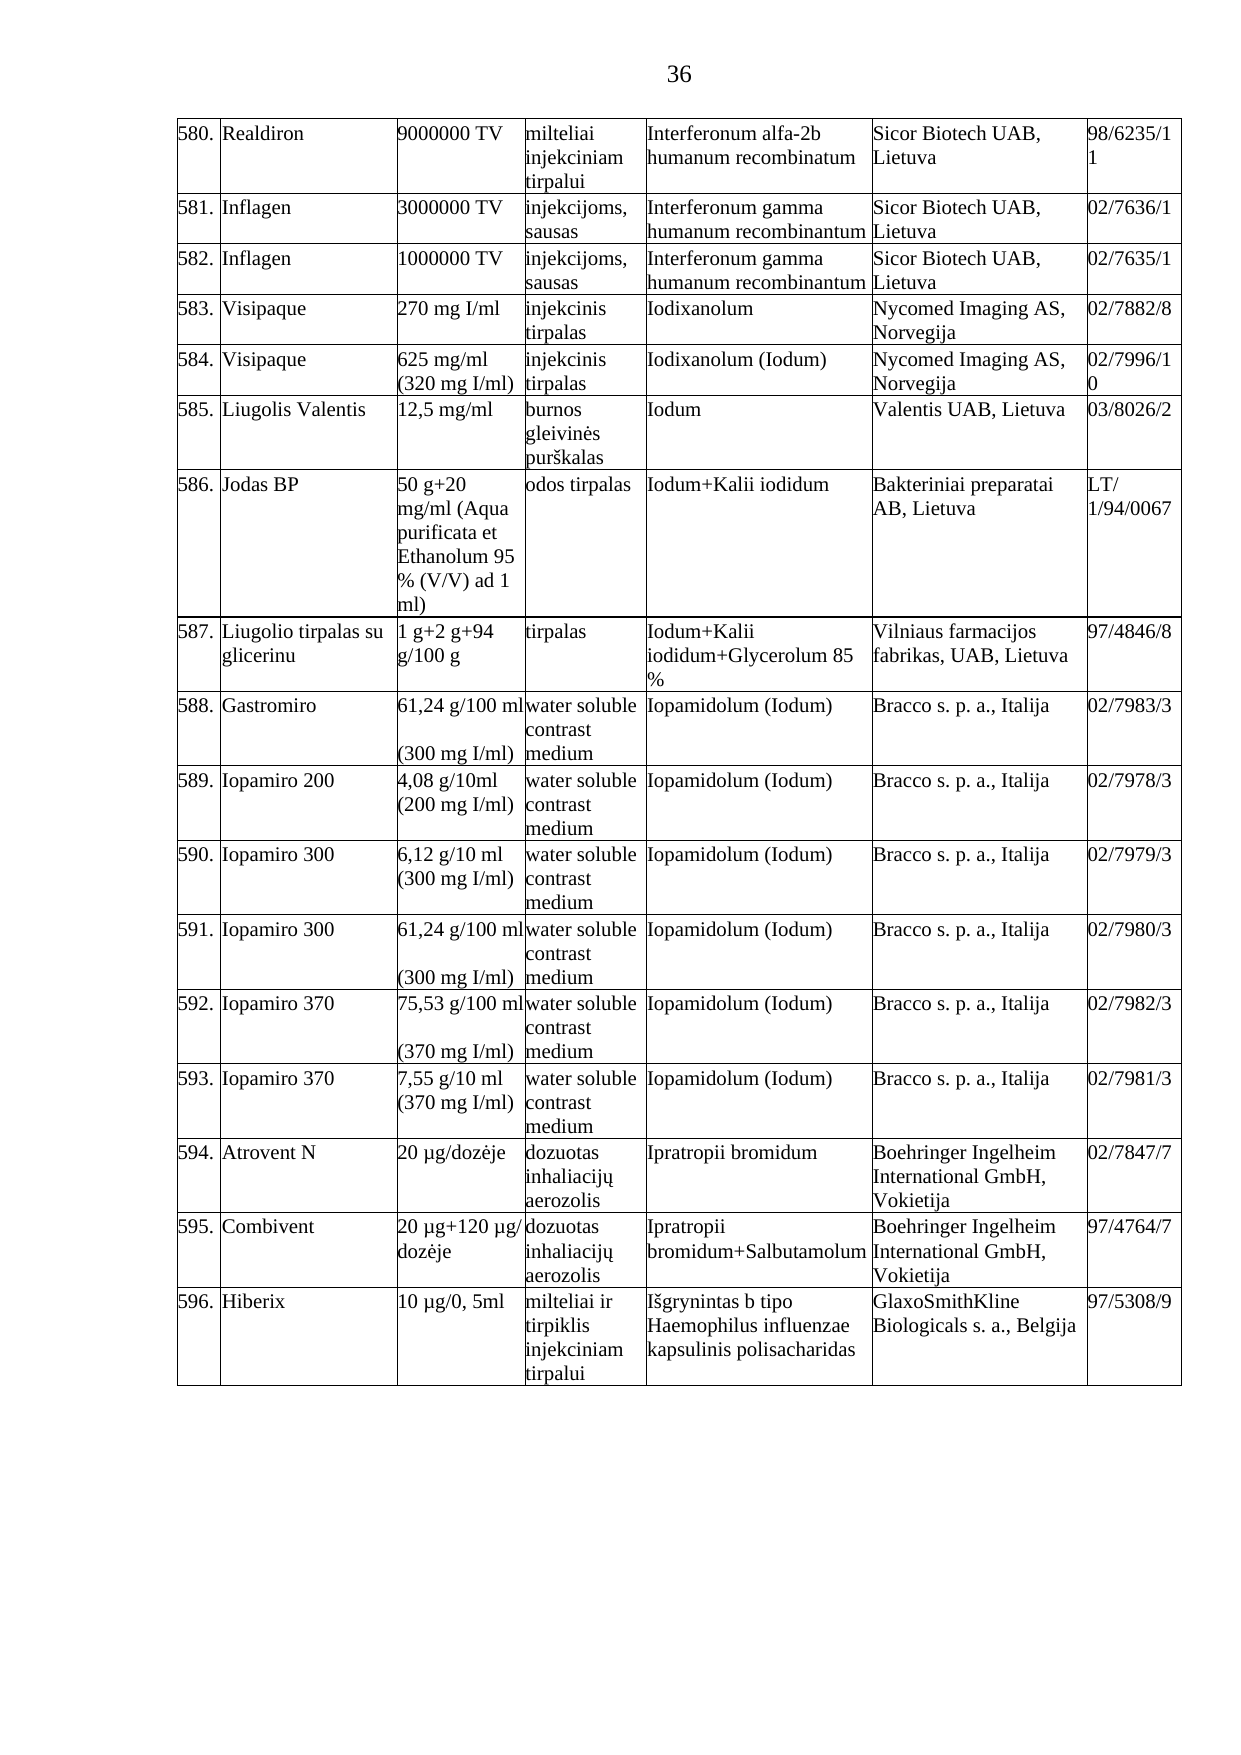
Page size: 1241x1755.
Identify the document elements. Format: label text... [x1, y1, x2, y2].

table_cell Bracco s. p. a., Italija [873, 1064, 1087, 1138]
table_cell 590. [178, 841, 220, 914]
table_cell Iodixanolum [647, 295, 872, 344]
table_cell Bakteriniai preparatai AB, Lietuva [873, 470, 1087, 616]
table_cell Iopamidolum (Iodum) [647, 990, 872, 1063]
table_cell Iopamidolum (Iodum) [647, 766, 872, 840]
table_cell burnos gleivinės purškalas [526, 396, 646, 469]
table_cell 270 mg I/ml [398, 295, 525, 344]
table_cell 20 µg/dozėje [398, 1139, 525, 1212]
table_cell 581. [178, 194, 220, 243]
table_cell Iopamidolum (Iodum) [647, 1064, 872, 1138]
table_cell 02/7980/3 [1088, 915, 1181, 989]
table_cell Realdiron [221, 119, 397, 193]
table_cell 02/7882/8 [1088, 295, 1181, 344]
table_cell 596. [178, 1288, 220, 1385]
table_cell 580. [178, 119, 220, 193]
table_cell Ipratropii bromidum+Salbutamolum [647, 1213, 872, 1287]
table_cell 02/7847/7 [1088, 1139, 1181, 1212]
table_cell Iopamidolum (Iodum) [647, 841, 872, 914]
table_cell 585. [178, 396, 220, 469]
table_cell 97/4764/7 [1088, 1213, 1181, 1287]
table_cell 588. [178, 692, 220, 765]
table_cell 4,08 g/10ml (200 mg I/ml) [398, 766, 525, 840]
table_cell injekcijoms, sausas [526, 244, 646, 294]
table_cell Vilniaus farmacijos fabrikas, UAB, Lietuva [873, 618, 1087, 691]
table_cell 584. [178, 345, 220, 394]
table_cell milteliai injekciniam tirpalui [526, 119, 646, 193]
table_cell 589. [178, 766, 220, 840]
table_cell 3000000 TV [398, 194, 525, 243]
table_cell 20 µg+120 µg/ dozėje [398, 1213, 525, 1287]
table_cell 1 g+2 g+94 g/100 g [398, 618, 525, 691]
table_cell Jodas BP [221, 470, 397, 616]
table_cell odos tirpalas [526, 470, 646, 616]
table_cell dozuotas inhaliacijų aerozolis [526, 1139, 646, 1212]
table_cell Iopamiro 300 [221, 841, 397, 914]
table_cell 02/7635/1 [1088, 244, 1181, 294]
table_cell Boehringer Ingelheim International GmbH, Vokietija [873, 1139, 1087, 1212]
table_cell 594. [178, 1139, 220, 1212]
table_cell Iodum+Kalii iodidum+Glycerolum 85 % [647, 618, 872, 691]
table_cell GlaxoSmithKline Biologicals s. a., Belgija [873, 1288, 1087, 1385]
table_cell Iopamiro 200 [221, 766, 397, 840]
table_cell 6,12 g/10 ml (300 mg I/ml) [398, 841, 525, 914]
table_cell 592. [178, 990, 220, 1063]
table_cell Iopamiro 300 [221, 915, 397, 989]
table_cell milteliai ir tirpiklis injekciniam tirpalui [526, 1288, 646, 1385]
table_cell Sicor Biotech UAB, Lietuva [873, 194, 1087, 243]
table_cell Iopamiro 370 [221, 1064, 397, 1138]
table_cell 61,24 g/100 ml (300 mg I/ml) [398, 915, 525, 989]
table_cell 583. [178, 295, 220, 344]
table_cell Iopamidolum (Iodum) [647, 915, 872, 989]
table_cell Combivent [221, 1213, 397, 1287]
table_cell injekcinis tirpalas [526, 295, 646, 344]
table_cell Bracco s. p. a., Italija [873, 692, 1087, 765]
table_cell injekcinis tirpalas [526, 345, 646, 394]
table_cell water soluble contrast medium [526, 841, 646, 914]
table_cell 593. [178, 1064, 220, 1138]
table_cell water soluble contrast medium [526, 990, 646, 1063]
table_cell 7,55 g/10 ml (370 mg I/ml) [398, 1064, 525, 1138]
table_cell Iodum+Kalii iodidum [647, 470, 872, 616]
table_cell Bracco s. p. a., Italija [873, 990, 1087, 1063]
table_cell 582. [178, 244, 220, 294]
table_cell Iodixanolum (Iodum) [647, 345, 872, 394]
table_cell 03/8026/2 [1088, 396, 1181, 469]
table_cell Liugolio tirpalas su glicerinu [221, 618, 397, 691]
table_cell Išgrynintas b tipo Haemophilus influenzae kapsulinis polisacharidas [647, 1288, 872, 1385]
table_cell 02/7996/10 [1088, 345, 1181, 394]
table_cell tirpalas [526, 618, 646, 691]
table_cell Interferonum alfa-2b humanum recombinatum [647, 119, 872, 193]
table_cell Atrovent N [221, 1139, 397, 1212]
table_cell water soluble contrast medium [526, 692, 646, 765]
table_cell Iopamiro 370 [221, 990, 397, 1063]
table_cell 9000000 TV [398, 119, 525, 193]
table_cell Sicor Biotech UAB, Lietuva [873, 119, 1087, 193]
table_cell Interferonum gamma humanum recombinantum [647, 194, 872, 243]
table_cell Valentis UAB, Lietuva [873, 396, 1087, 469]
table_cell 595. [178, 1213, 220, 1287]
table_cell 625 mg/ml (320 mg I/ml) [398, 345, 525, 394]
table_cell Interferonum gamma humanum recombinantum [647, 244, 872, 294]
table_cell dozuotas inhaliacijų aerozolis [526, 1213, 646, 1287]
table_cell injekcijoms, sausas [526, 194, 646, 243]
table_cell 02/7983/3 [1088, 692, 1181, 765]
table_cell 02/7979/3 [1088, 841, 1181, 914]
table_cell Inflagen [221, 244, 397, 294]
table_cell 02/7636/1 [1088, 194, 1181, 243]
table_cell Iopamidolum (Iodum) [647, 692, 872, 765]
table_cell Iodum [647, 396, 872, 469]
table_cell 591. [178, 915, 220, 989]
table_cell Boehringer Ingelheim International GmbH, Vokietija [873, 1213, 1087, 1287]
table_cell Bracco s. p. a., Italija [873, 841, 1087, 914]
table_cell Visipaque [221, 295, 397, 344]
table_cell 587. [178, 618, 220, 691]
table_cell 10 µg/0, 5ml [398, 1288, 525, 1385]
table_cell 50 g+20 mg/ml (Aqua purificata et Ethanolum 95 % (V/V) ad 1 ml) [398, 470, 525, 616]
table_cell water soluble contrast medium [526, 766, 646, 840]
table_cell Bracco s. p. a., Italija [873, 766, 1087, 840]
table_cell LT/1/94/0067 [1088, 470, 1181, 616]
table_cell Hiberix [221, 1288, 397, 1385]
table_cell 98/6235/11 [1088, 119, 1181, 193]
table_cell Gastromiro [221, 692, 397, 765]
table_cell Ipratropii bromidum [647, 1139, 872, 1212]
table_cell Inflagen [221, 194, 397, 243]
table_cell water soluble contrast medium [526, 1064, 646, 1138]
table_cell 02/7981/3 [1088, 1064, 1181, 1138]
table_cell Nycomed Imaging AS, Norvegija [873, 295, 1087, 344]
table_cell 75,53 g/100 ml (370 mg I/ml) [398, 990, 525, 1063]
table_cell 586. [178, 470, 220, 616]
table_cell Nycomed Imaging AS, Norvegija [873, 345, 1087, 394]
table_cell Visipaque [221, 345, 397, 394]
table_cell 02/7982/3 [1088, 990, 1181, 1063]
table_cell 12,5 mg/ml [398, 396, 525, 469]
table_cell Bracco s. p. a., Italija [873, 915, 1087, 989]
table_cell 1000000 TV [398, 244, 525, 294]
table_cell 02/7978/3 [1088, 766, 1181, 840]
table_cell Liugolis Valentis [221, 396, 397, 469]
table_cell water soluble contrast medium [526, 915, 646, 989]
table_cell 97/5308/9 [1088, 1288, 1181, 1385]
table_cell Sicor Biotech UAB, Lietuva [873, 244, 1087, 294]
table_cell 61,24 g/100 ml (300 mg I/ml) [398, 692, 525, 765]
table_cell 97/4846/8 [1088, 618, 1181, 691]
